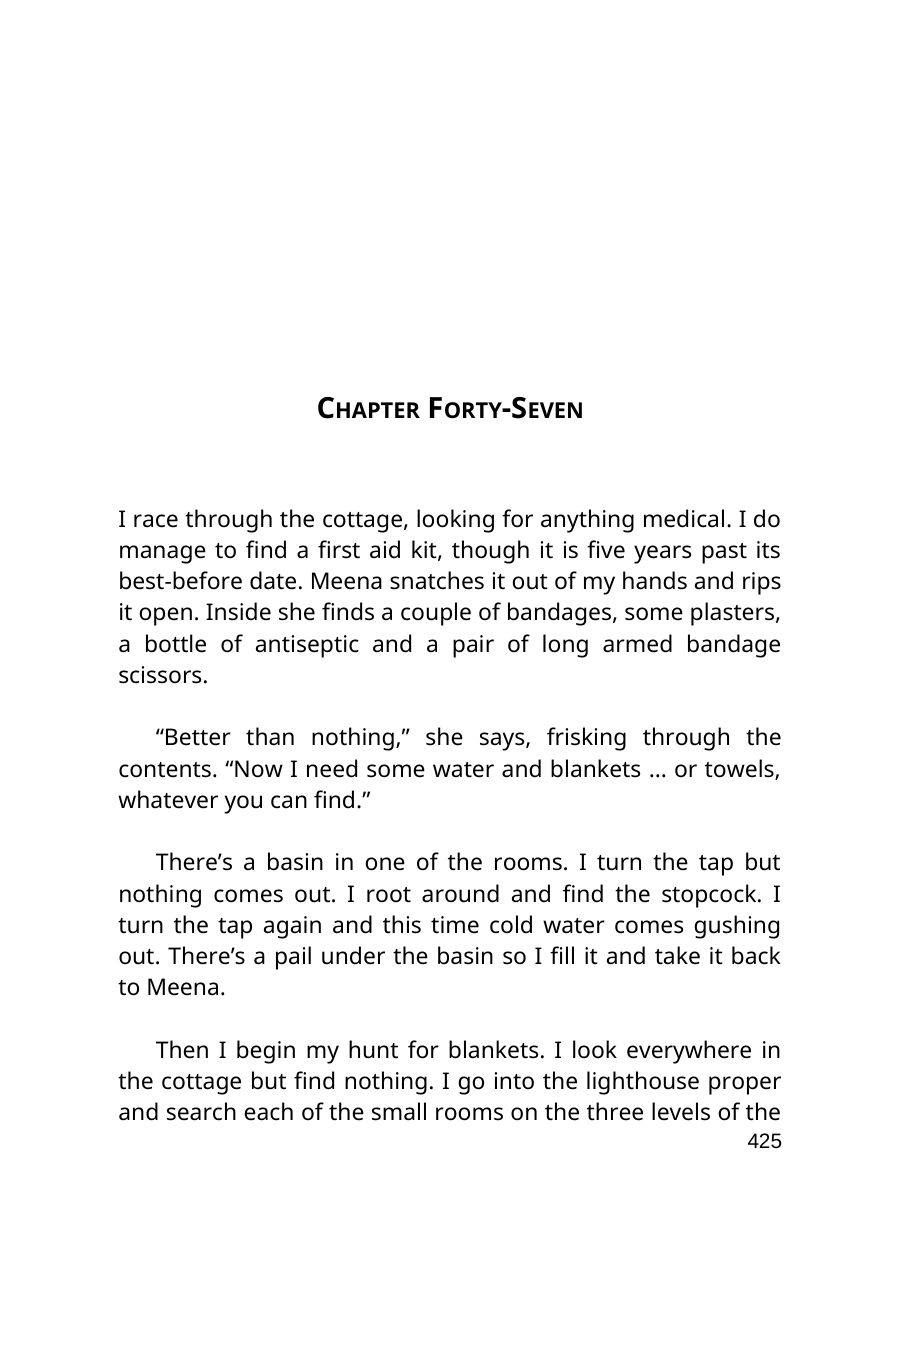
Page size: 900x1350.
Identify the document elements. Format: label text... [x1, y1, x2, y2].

text There’s a basin in one of the rooms. I turn the tap but nothing comes out. I root around and find the stopcock. I turn the tap again and this time cold water comes gushing out. There’s a pail under the basin so I fill it and take it back to Meena. [118, 846, 782, 1002]
text Then I begin my hunt for blankets. I look everywhere in the cottage but find nothing. I go into the lighthouse proper and search each of the small rooms on the three levels of the [118, 1034, 782, 1127]
text “Better than nothing,” she says, frisking through the contents. “Now I need some water and blankets … or towels, whatever you can find.” [118, 721, 782, 815]
text CHAPTER FORTY-SEVEN [118, 388, 782, 427]
text I race through the cottage, looking for anything medical. I do manage to find a first aid kit, though it is five years past its best-before date. Meena snatches it out of my hands and rips it open. Inside she finds a couple of bandages, some plasters, a bottle of antiseptic and a pair of long armed bandage scissors. [118, 502, 782, 690]
